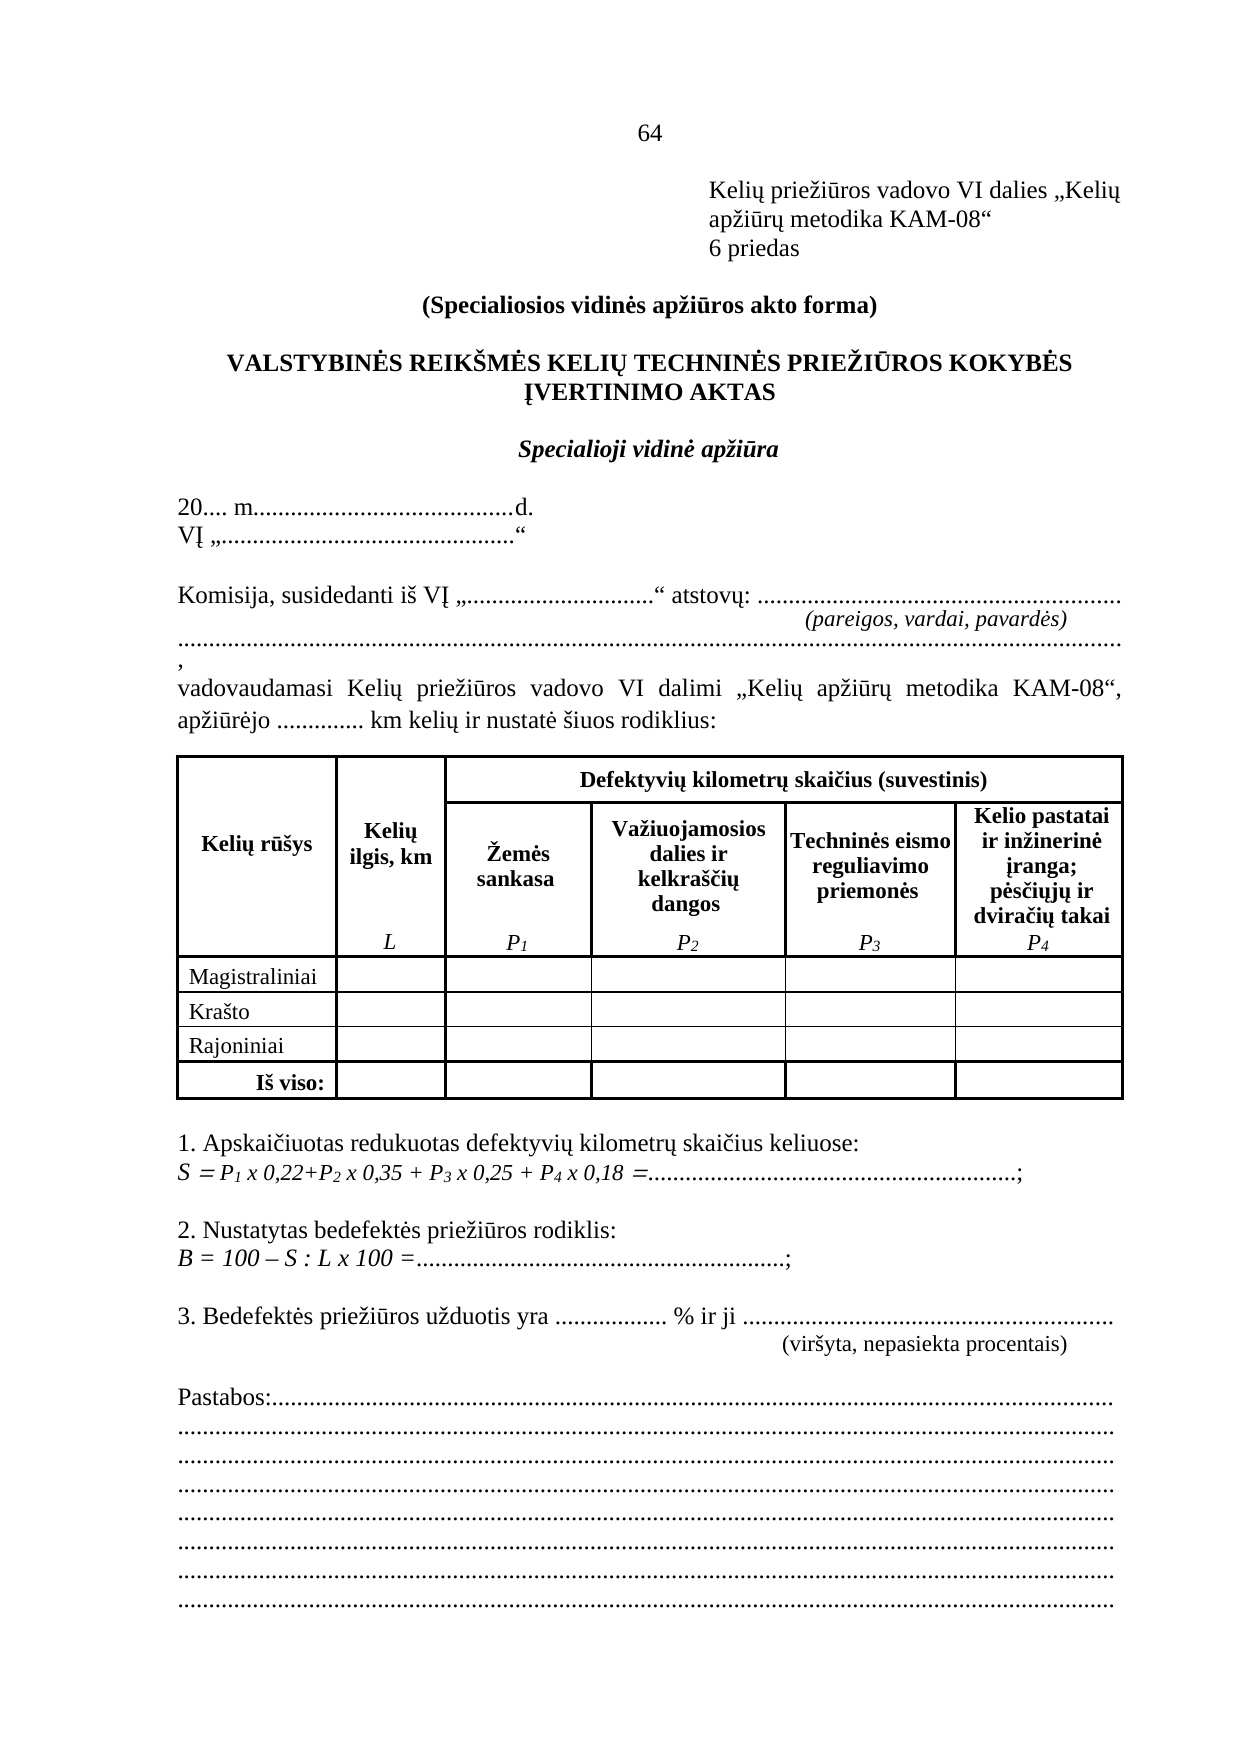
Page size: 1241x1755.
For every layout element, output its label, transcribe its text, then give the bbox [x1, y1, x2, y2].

table_cell [956, 993, 1121, 1026]
table_cell Rajoniniai [179, 1027, 335, 1060]
table_cell [338, 1063, 444, 1097]
table_cell [957, 1063, 1121, 1097]
table_cell [787, 1063, 954, 1097]
table_cell [338, 993, 444, 1026]
table_cell [447, 993, 591, 1026]
text VALSTYBINĖS REIKŠMĖS KELIŲ TECHNINĖS PRIEŽIŪROS KOKYBĖS ĮVERTINIMO AKTAS [177, 348, 1122, 406]
table_cell [447, 1027, 591, 1060]
table_cell [447, 958, 591, 991]
table_cell [179, 929, 335, 955]
table_cell P4 [957, 929, 1121, 955]
table_cell [786, 1027, 955, 1060]
table_cell Krašto [179, 993, 335, 1026]
table_cell [956, 1027, 1121, 1060]
text B = 100 – S : L x 100 =...........................................................; [177, 1243, 1122, 1272]
text S  P1 x 0,22+P2 x 0,35 + P3 x 0,25 + P4 x 0,18 ...........................................................; [177, 1157, 1122, 1186]
text apžiūrų metodika KAM-08“ [177, 204, 1122, 233]
table_cell [592, 993, 785, 1026]
table_cell [338, 1027, 444, 1060]
table_header Kelių rūšys [179, 758, 335, 929]
table_cell P2 [593, 929, 784, 955]
text (viršyta, nepasiekta procentais) [727, 1330, 1122, 1356]
text 1. Apskaičiuotas redukuotas defektyvių kilometrų skaičius keliuose: [177, 1128, 1122, 1157]
table_cell Kelio pastatai ir inžinerinė įranga; pėsčiųjų ir dviračių takai [957, 804, 1121, 929]
text . [177, 1440, 1122, 1469]
text 2. Nustatytas bedefektės priežiūros rodiklis: [177, 1215, 1122, 1243]
text Pastabos: [177, 1382, 1122, 1411]
text (pareigos, vardai, pavardės) [752, 609, 1122, 630]
text . [177, 1555, 1122, 1584]
text Komisija, susidedanti iš VĮ „..............................“ atstovų: [177, 578, 1122, 609]
table_cell Važiuojamosios dalies ir kelkraščių dangos [593, 804, 784, 929]
text vadovaudamasi Kelių priežiūros vadovo VI dalimi „Kelių apžiūrų metodika KAM-08“, apžiūrėjo .............. km kelių ir nustatė šiuos rodiklius: [177, 672, 1122, 734]
text . [177, 1411, 1122, 1440]
table_cell Magistraliniai [179, 958, 335, 991]
table_cell [447, 1063, 590, 1097]
table_cell [592, 958, 785, 991]
text 3. Bedefektės priežiūros užduotis yra .................. % ir ji [177, 1301, 1122, 1330]
table_cell Iš viso: [179, 1063, 335, 1097]
table_cell P1 [447, 929, 590, 955]
text VĮ „ “ [177, 521, 1122, 549]
text 6 priedas [177, 233, 1122, 262]
table_cell [338, 958, 444, 991]
text Specialioji vidinė apžiūra [177, 434, 1122, 463]
text 20.... m d. [177, 492, 1122, 521]
table_cell L [338, 929, 444, 955]
table_cell [956, 958, 1121, 991]
table_cell [592, 1027, 785, 1060]
table_cell Žemės sankasa [447, 804, 590, 929]
table_cell [786, 958, 955, 991]
text (Specialiosios vidinės apžiūros akto forma) [177, 291, 1122, 319]
text . [177, 1526, 1122, 1555]
table_header Kelių ilgis, km [338, 758, 444, 929]
table_cell Techninės eismo reguliavimo priemonės [787, 804, 954, 929]
table_cell P3 [787, 929, 954, 955]
text . [177, 1497, 1122, 1526]
text . [177, 1584, 1122, 1612]
table_header Defektyvių kilometrų skaičius (suvestinis) [447, 758, 1121, 801]
text . , [177, 630, 1122, 672]
text Kelių priežiūros vadovo VI dalies „Kelių [177, 176, 1122, 204]
table_cell [593, 1063, 784, 1097]
table_cell [786, 993, 955, 1026]
text . [177, 1469, 1122, 1497]
